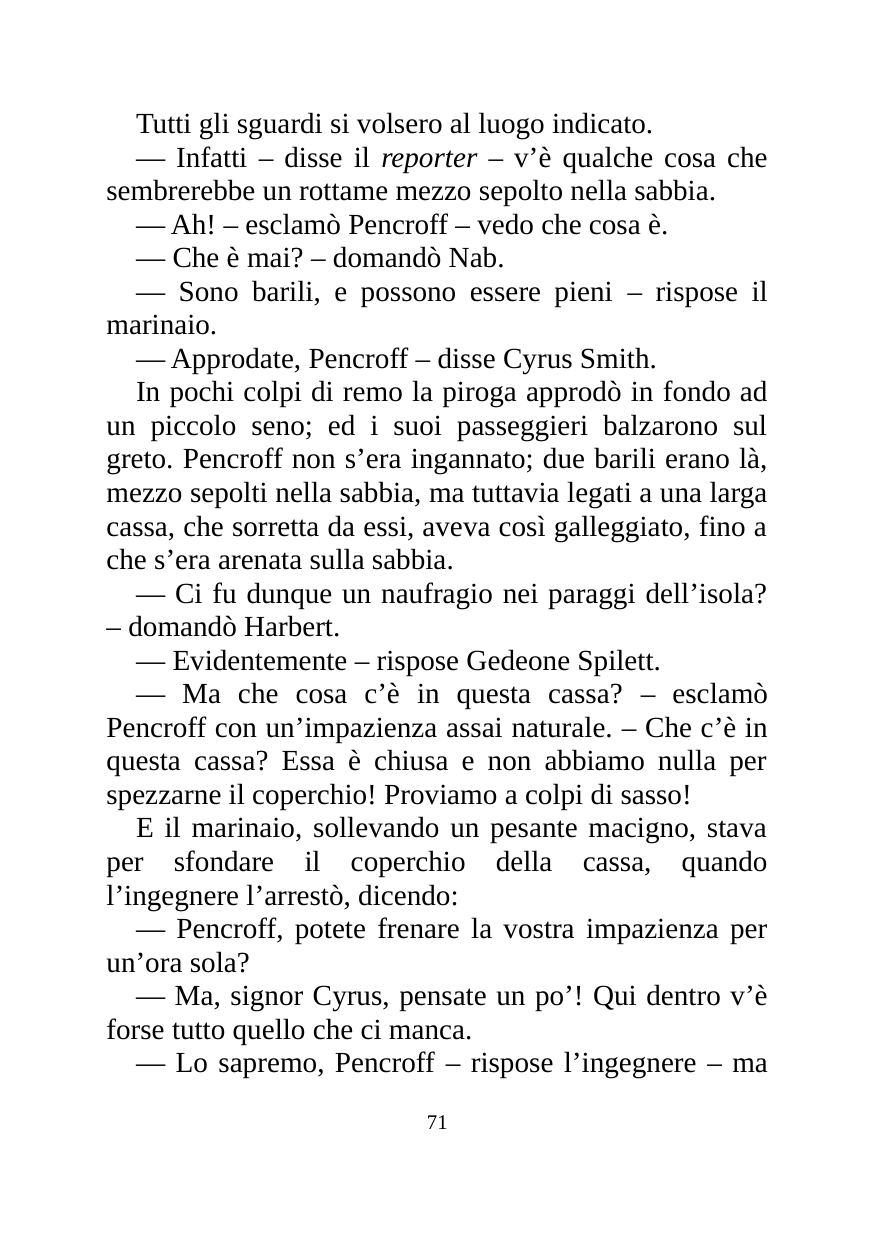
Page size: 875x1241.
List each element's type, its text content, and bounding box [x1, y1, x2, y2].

text — Evidentemente – rispose Gedeone Spilett. [106, 643, 768, 676]
text — Pencroff, potete frenare la vostra impazienza per un’ora sola? [106, 911, 768, 978]
text Tutti gli sguardi si volsero al luogo indicato. [106, 106, 768, 140]
text — Ci fu dunque un naufragio nei paraggi dell’isola? – domandò Harbert. [106, 576, 768, 643]
text — Approdate, Pencroff – disse Cyrus Smith. [106, 341, 768, 374]
text — Lo sapremo, Pencroff – rispose l’ingegnere – ma [106, 1045, 768, 1079]
text — Infatti – disse il reporter – v’è qualche cosa che sembrerebbe un rottame mezzo sepolto nella sabbia. [106, 140, 768, 207]
text — Che è mai? – domandò Nab. [106, 240, 768, 274]
text — Ah! – esclamò Pencroff – vedo che cosa è. [106, 207, 768, 240]
text E il marinaio, sollevando un pesante macigno, stava per sfondare il coperchio della cassa, quando l’ingegnere l’arrestò, dicendo: [106, 811, 768, 911]
text — Sono barili, e possono essere pieni – rispose il marinaio. [106, 274, 768, 341]
text — Ma che cosa c’è in questa cassa? – esclamò Pencroff con un’impazienza assai naturale. – Che c’è in questa cassa? Essa è chiusa e non abbiamo nulla per spezzarne il coperchio! Proviamo a colpi di sasso! [106, 676, 768, 811]
text — Ma, signor Cyrus, pensate un po’! Qui dentro v’è forse tutto quello che ci manca. [106, 978, 768, 1045]
text In pochi colpi di remo la piroga approdò in fondo ad un piccolo seno; ed i suoi passeggieri balzarono sul greto. Pencroff non s’era ingannato; due barili erano là, mezzo sepolti nella sabbia, ma tuttavia legati a una larga cassa, che sorretta da essi, aveva così galleggiato, fino a che s’era arenata sulla sabbia. [106, 374, 768, 576]
